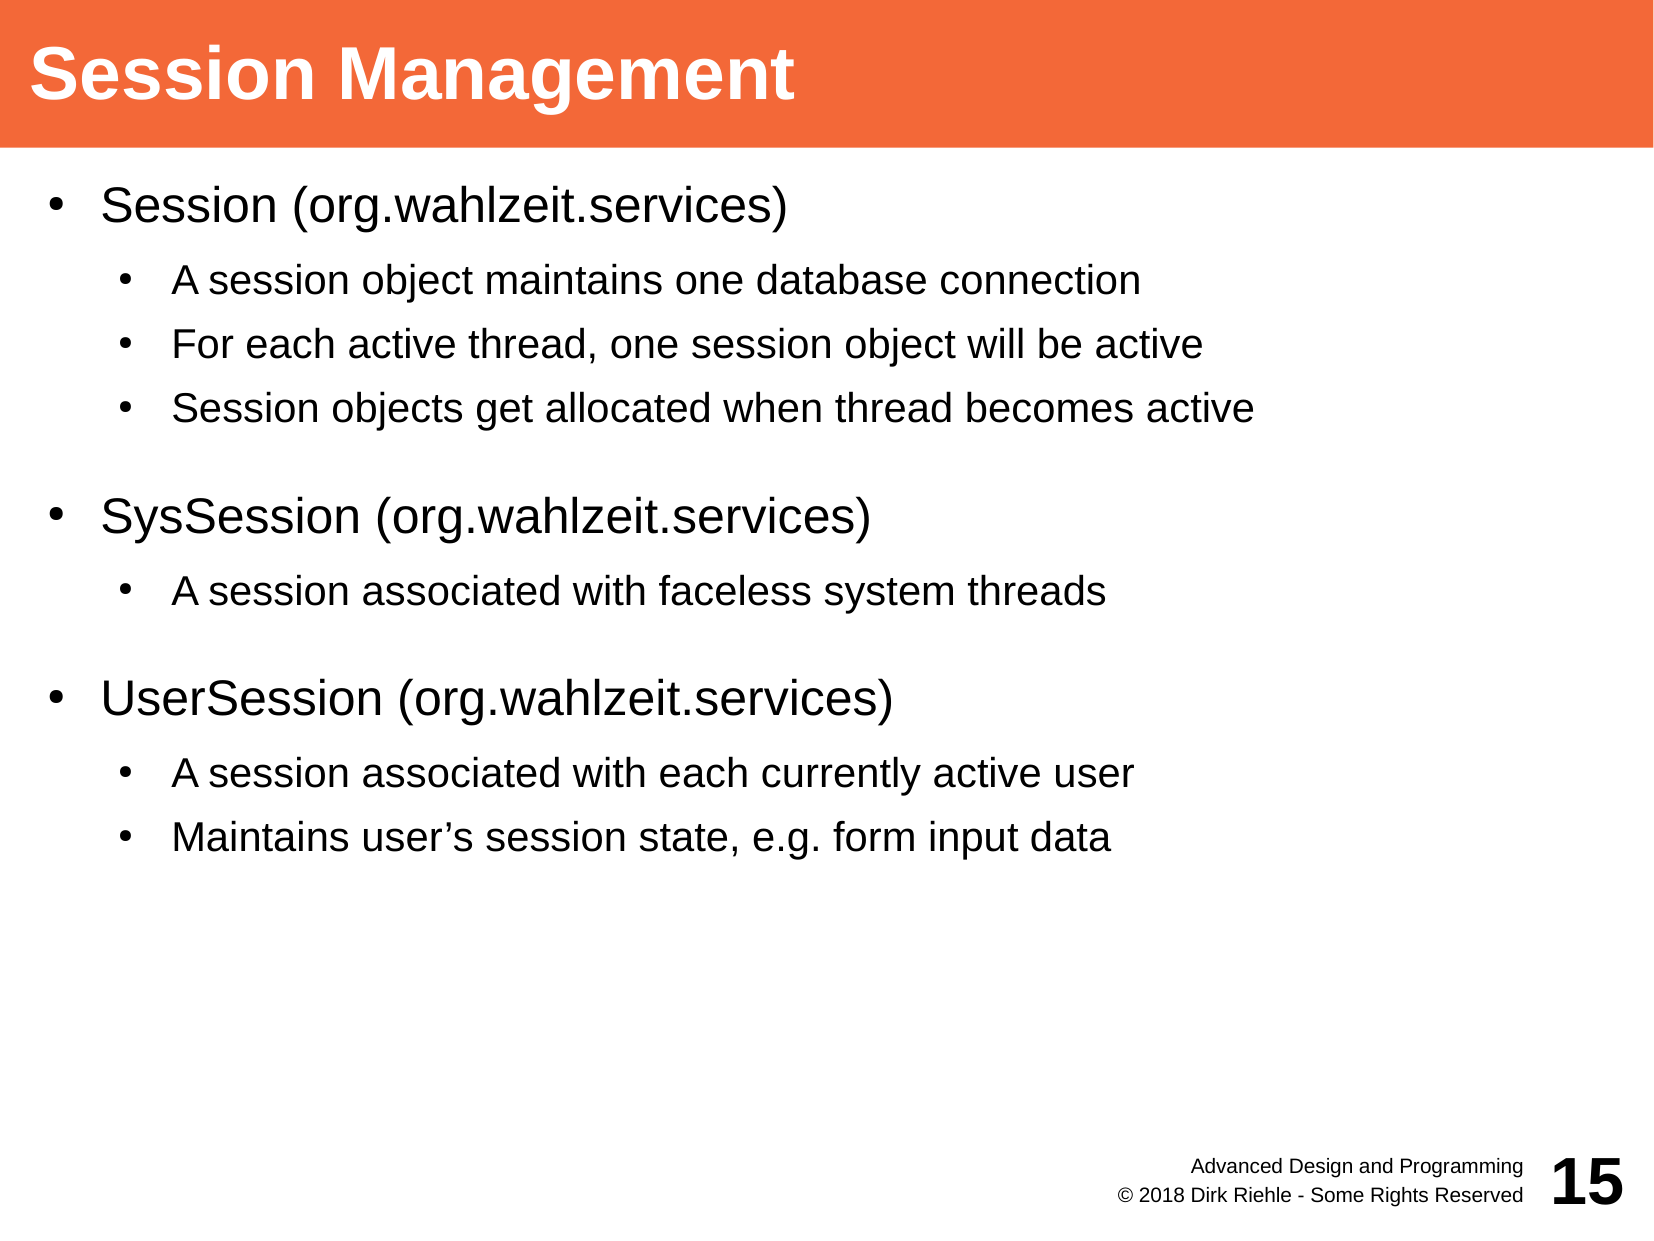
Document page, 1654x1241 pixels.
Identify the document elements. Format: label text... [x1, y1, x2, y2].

list Session (org.wahlzeit.services) A session object maintains one database connection For each active thread, one session object will be active Session objects get allocated when thread becomes active SysSession (org.wahlzeit.services) A session associated with faceless system threads UserSession (org.wahlzeit.services) A session associated with each currently active user Maintains user’s session state, e.g. form input data [29, 177, 1625, 1063]
title Session Management [0, 0, 1654, 148]
